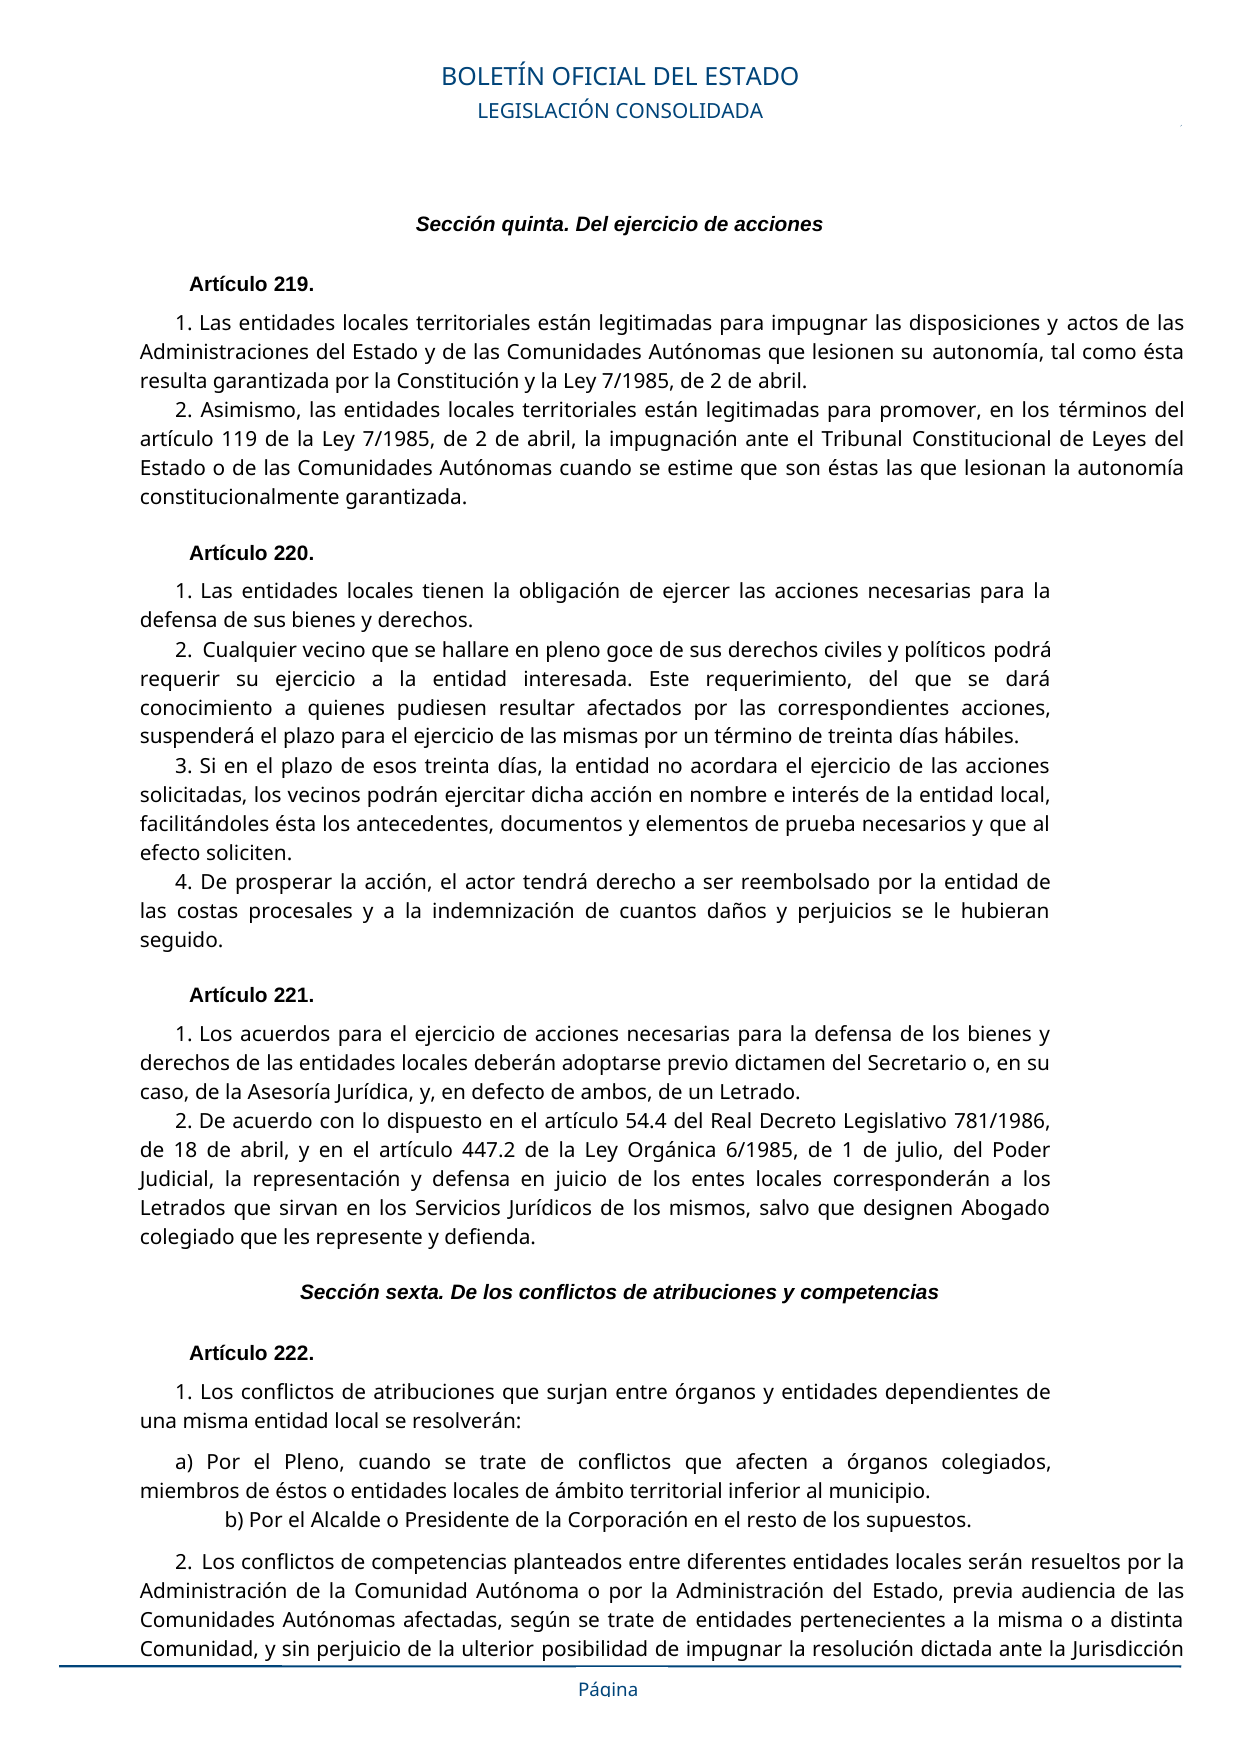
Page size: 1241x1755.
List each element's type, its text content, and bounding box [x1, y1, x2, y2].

list De prosperar la acción, el actor tendrá derecho a ser reembolsado por la entidad de las costas procesales y a la indemnización de cuantos daños y perjuicios se le hubieran seguido. [139, 867, 1052, 953]
list De acuerdo con lo dispuesto en el artículo 54.4 del Real Decreto Legislativo 781/1986, de 18 de abril, y en el artículo 447.2 de la Ley Orgánica 6/1985, de 1 de julio, del Poder Judicial, la representación y defensa en juicio de los entes locales corresponderán a los Letrados que sirvan en los Servicios Jurídicos de los mismos, salvo que designen Abogado colegiado que les represente y defienda. [139, 1106, 1052, 1251]
list Asimismo, las entidades locales territoriales están legitimadas para promover, en los términos del artículo 119 de la Ley 7/1985, de 2 de abril, la impugnación ante el Tribunal Constitucional de Leyes del Estado o de las Comunidades Autónomas cuando se estime que son éstas las que lesionan la autonomía constitucionalmente garantizada. [139, 396, 1184, 511]
list Si en el plazo de esos treinta días, la entidad no acordara el ejercicio de las acciones solicitadas, los vecinos podrán ejercitar dicha acción en nombre e interés de la entidad local, facilitándoles ésta los antecedentes, documentos y elementos de prueba necesarios y que al efecto soliciten. [139, 751, 1052, 866]
subtitle Artículo 221. [189, 983, 1184, 1007]
list Cualquier vecino que se hallare en pleno goce de sus derechos civiles y políticos podrá requerir su ejercicio a la entidad interesada. Este requerimiento, del que se dará conocimiento a quienes pudiesen resultar afectados por las correspondientes acciones, suspenderá el plazo para el ejercicio de las mismas por un término de treinta días hábiles. [139, 635, 1052, 750]
list Los conflictos de atribuciones que surjan entre órganos y entidades dependientes de una misma entidad local se resolverán: [139, 1377, 1052, 1434]
list Los conflictos de competencias planteados entre diferentes entidades locales serán resueltos por la Administración de la Comunidad Autónoma o por la Administración del Estado, previa audiencia de las Comunidades Autónomas afectadas, según se trate de entidades pertenecientes a la misma o a distinta Comunidad, y sin perjuicio de la ulterior posibilidad de impugnar la resolución dictada ante la Jurisdicción [139, 1547, 1184, 1663]
text Sección sexta. De los conflictos de atribuciones y competencias [229, 1280, 1011, 1304]
list Las entidades locales territoriales están legitimadas para impugnar las disposiciones y actos de las Administraciones del Estado y de las Comunidades Autónomas que lesionen su autonomía, tal como ésta resulta garantizada por la Constitución y la Ley 7/1985, de 2 de abril. [139, 308, 1184, 395]
subtitle Artículo 220. [189, 540, 1184, 564]
subtitle Artículo 219. [189, 272, 1184, 296]
text Sección quinta. Del ejercicio de acciones [224, 212, 1017, 236]
list Los acuerdos para el ejercicio de acciones necesarias para la defensa de los bienes y derechos de las entidades locales deberán adoptarse previo dictamen del Secretario o, en su caso, de la Asesoría Jurídica, y, en defecto de ambos, de un Letrado. [139, 1019, 1051, 1106]
list Por el Pleno, cuando se trate de conflictos que afecten a órganos colegiados, miembros de éstos o entidades locales de ámbito territorial inferior al municipio. [139, 1447, 1052, 1505]
list Por el Alcalde o Presidente de la Corporación en el resto de los supuestos. [224, 1506, 1184, 1534]
list Las entidades locales tienen la obligación de ejercer las acciones necesarias para la defensa de sus bienes y derechos. [139, 577, 1051, 634]
subtitle Artículo 222. [189, 1341, 1184, 1364]
